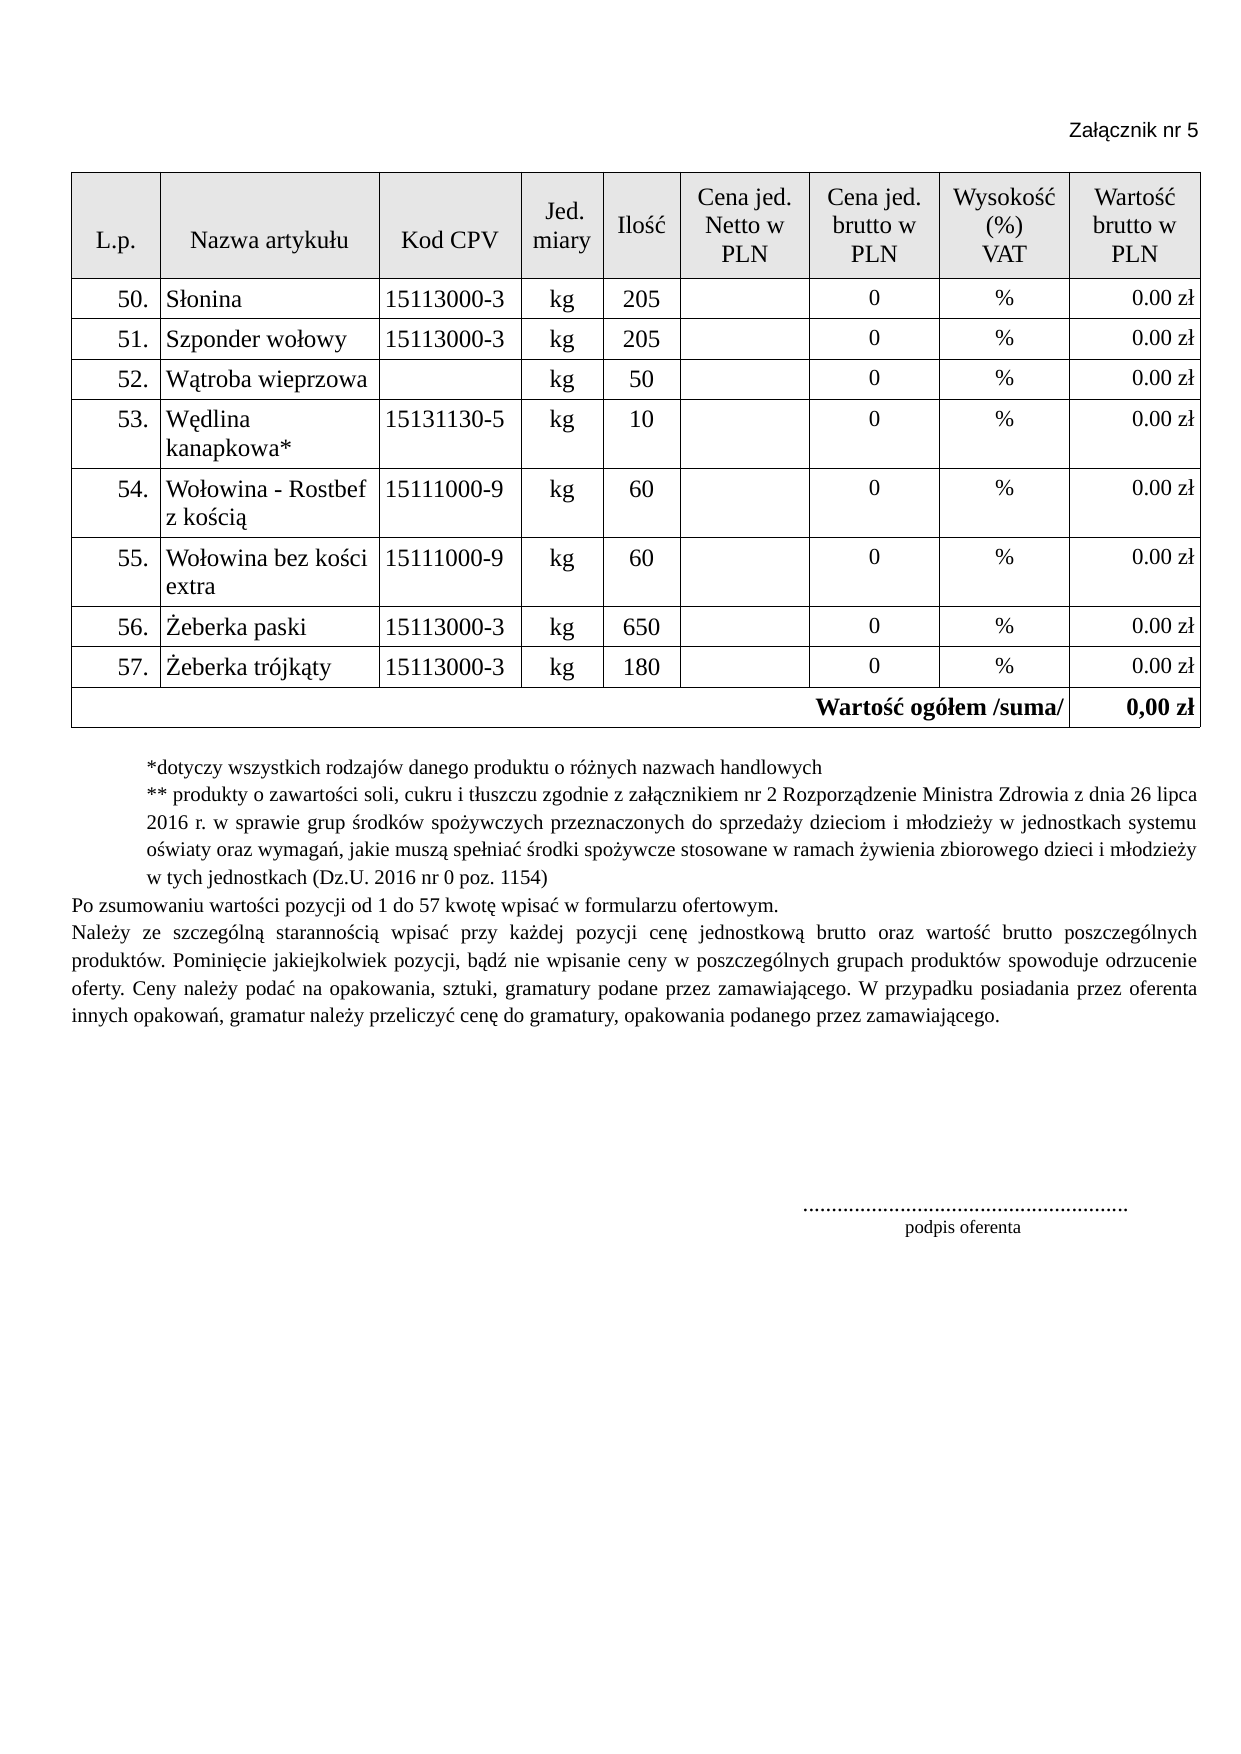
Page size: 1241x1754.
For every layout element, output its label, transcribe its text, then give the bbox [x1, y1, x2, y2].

table_cell 205 [604, 279, 680, 318]
table_cell 0,00 zł [1070, 400, 1200, 468]
table_cell kg [522, 647, 603, 687]
table_header Nazwa artykułu [161, 173, 379, 278]
table_cell [681, 279, 809, 318]
list ** produkty o zawartości soli, cukru i tłuszczu zgodnie z załącznikiem nr 2 Rozporządzenie Ministra Zdrowia z dnia 26 lipca 2016 r. w sprawie grup środków spożywczych przeznaczonych do sprzedaży dzieciom i młodzieży w jednostkach systemu oświaty oraz wymagań, jakie muszą spełniać środki spożywcze stosowane w ramach żywienia zbiorowego dzieci i młodzieży w tych jednostkach (Dz.U. 2016 nr 0 poz. 1154) [109, 782, 1198, 889]
table_cell 15111000-9 [380, 469, 521, 537]
table_cell % [940, 360, 1069, 399]
table_header Cena jed. brutto w PLN [810, 173, 939, 278]
table_cell 0,00 zł [1070, 279, 1200, 318]
table_cell Żeberka trójkąty [161, 647, 379, 687]
text ......................................................... [797, 1190, 1129, 1216]
table_cell [681, 647, 809, 687]
table_cell 0 [810, 538, 939, 606]
table_cell 15111000-9 [380, 538, 521, 606]
table_cell 0 [810, 469, 939, 537]
table_cell % [940, 607, 1069, 646]
table_cell 180 [604, 647, 680, 687]
table_cell % [940, 538, 1069, 606]
table_header L.p. [72, 173, 160, 278]
table_header Jed. miary [522, 173, 603, 278]
table_cell 205 [604, 319, 680, 358]
table_cell 15113000-3 [380, 607, 521, 646]
table_cell Wędlina kanapkowa* [161, 400, 379, 468]
table_cell % [940, 400, 1069, 468]
table_cell Słonina [161, 279, 379, 318]
table_cell [681, 400, 809, 468]
table_header Cena jed. Netto w PLN [681, 173, 809, 278]
table_cell [681, 538, 809, 606]
table_cell Wołowina bez kości extra [161, 538, 379, 606]
table_cell 0,00 zł [1070, 538, 1200, 606]
text Po zsumowaniu wartości pozycji od 1 do 57 kwotę wpisać w formularzu ofertowym. [71, 893, 1198, 917]
table_cell [72, 400, 160, 468]
table_cell 50 [604, 360, 680, 399]
table_cell kg [522, 279, 603, 318]
table_cell Wołowina - Rostbef z kością [161, 469, 379, 537]
table_cell Wątroba wieprzowa [161, 360, 379, 399]
table_cell 0,00 zł [1070, 647, 1200, 687]
list *dotyczy wszystkich rodzajów danego produktu o różnych nazwach handlowych [109, 754, 1198, 779]
table_header Wysokość (%) VAT [940, 173, 1069, 278]
table_cell [72, 647, 160, 687]
table_cell [72, 279, 160, 318]
table_cell 60 [604, 469, 680, 537]
table_cell 0 [810, 607, 939, 646]
text podpis oferenta [797, 1216, 1129, 1238]
table_cell 15113000-3 [380, 319, 521, 358]
table_header Ilość [604, 173, 680, 278]
table_header Kod CPV [380, 173, 521, 278]
table_cell kg [522, 319, 603, 358]
table_cell [681, 360, 809, 399]
text Należy ze szczególną starannością wpisać przy każdej pozycji cenę jednostkową brutto oraz wartość brutto poszczególnych produktów. Pominięcie jakiejkolwiek pozycji, bądź nie wpisanie ceny w poszczególnych grupach produktów spowoduje odrzucenie oferty. Ceny należy podać na opakowania, sztuki, gramatury podane przez zamawiającego. W przypadku posiadania przez oferenta innych opakowań, gramatur należy przeliczyć cenę do gramatury, opakowania podanego przez zamawiającego. [71, 920, 1198, 1027]
table_cell [681, 319, 809, 358]
table_cell Szponder wołowy [161, 319, 379, 358]
table_cell 0 [810, 319, 939, 358]
table_cell 15131130-5 [380, 400, 521, 468]
table_cell 650 [604, 607, 680, 646]
table_cell % [940, 647, 1069, 687]
table_cell 10 [604, 400, 680, 468]
table_cell Żeberka paski [161, 607, 379, 646]
table_cell [72, 469, 160, 537]
table_cell [72, 607, 160, 646]
table_cell 15113000-3 [380, 647, 521, 687]
table_cell % [940, 469, 1069, 537]
table_cell 0,00 zł [1070, 319, 1200, 358]
table_cell kg [522, 360, 603, 399]
table_cell kg [522, 469, 603, 537]
table_cell 60 [604, 538, 680, 606]
table_cell kg [522, 607, 603, 646]
table_cell 0 [810, 647, 939, 687]
table_header Wartość brutto w PLN [1070, 173, 1200, 278]
table_cell % [940, 319, 1069, 358]
table_cell 0 [810, 360, 939, 399]
table_cell 0,00 zł [1070, 607, 1200, 646]
table_cell Wartość ogółem /suma/ [72, 688, 1069, 727]
table_cell kg [522, 400, 603, 468]
table_cell [681, 469, 809, 537]
table_cell 0 [810, 400, 939, 468]
table_cell 15113000-3 [380, 279, 521, 318]
table_cell 0,00 zł [1070, 360, 1200, 399]
table_cell kg [522, 538, 603, 606]
table_cell [72, 538, 160, 606]
table_cell 0,00 zł [1070, 688, 1200, 727]
table_cell 0 [810, 279, 939, 318]
table_cell % [940, 279, 1069, 318]
table_cell [72, 360, 160, 399]
table_cell [380, 360, 521, 399]
table_cell 0,00 zł [1070, 469, 1200, 537]
table_cell [72, 319, 160, 358]
table_cell [681, 607, 809, 646]
